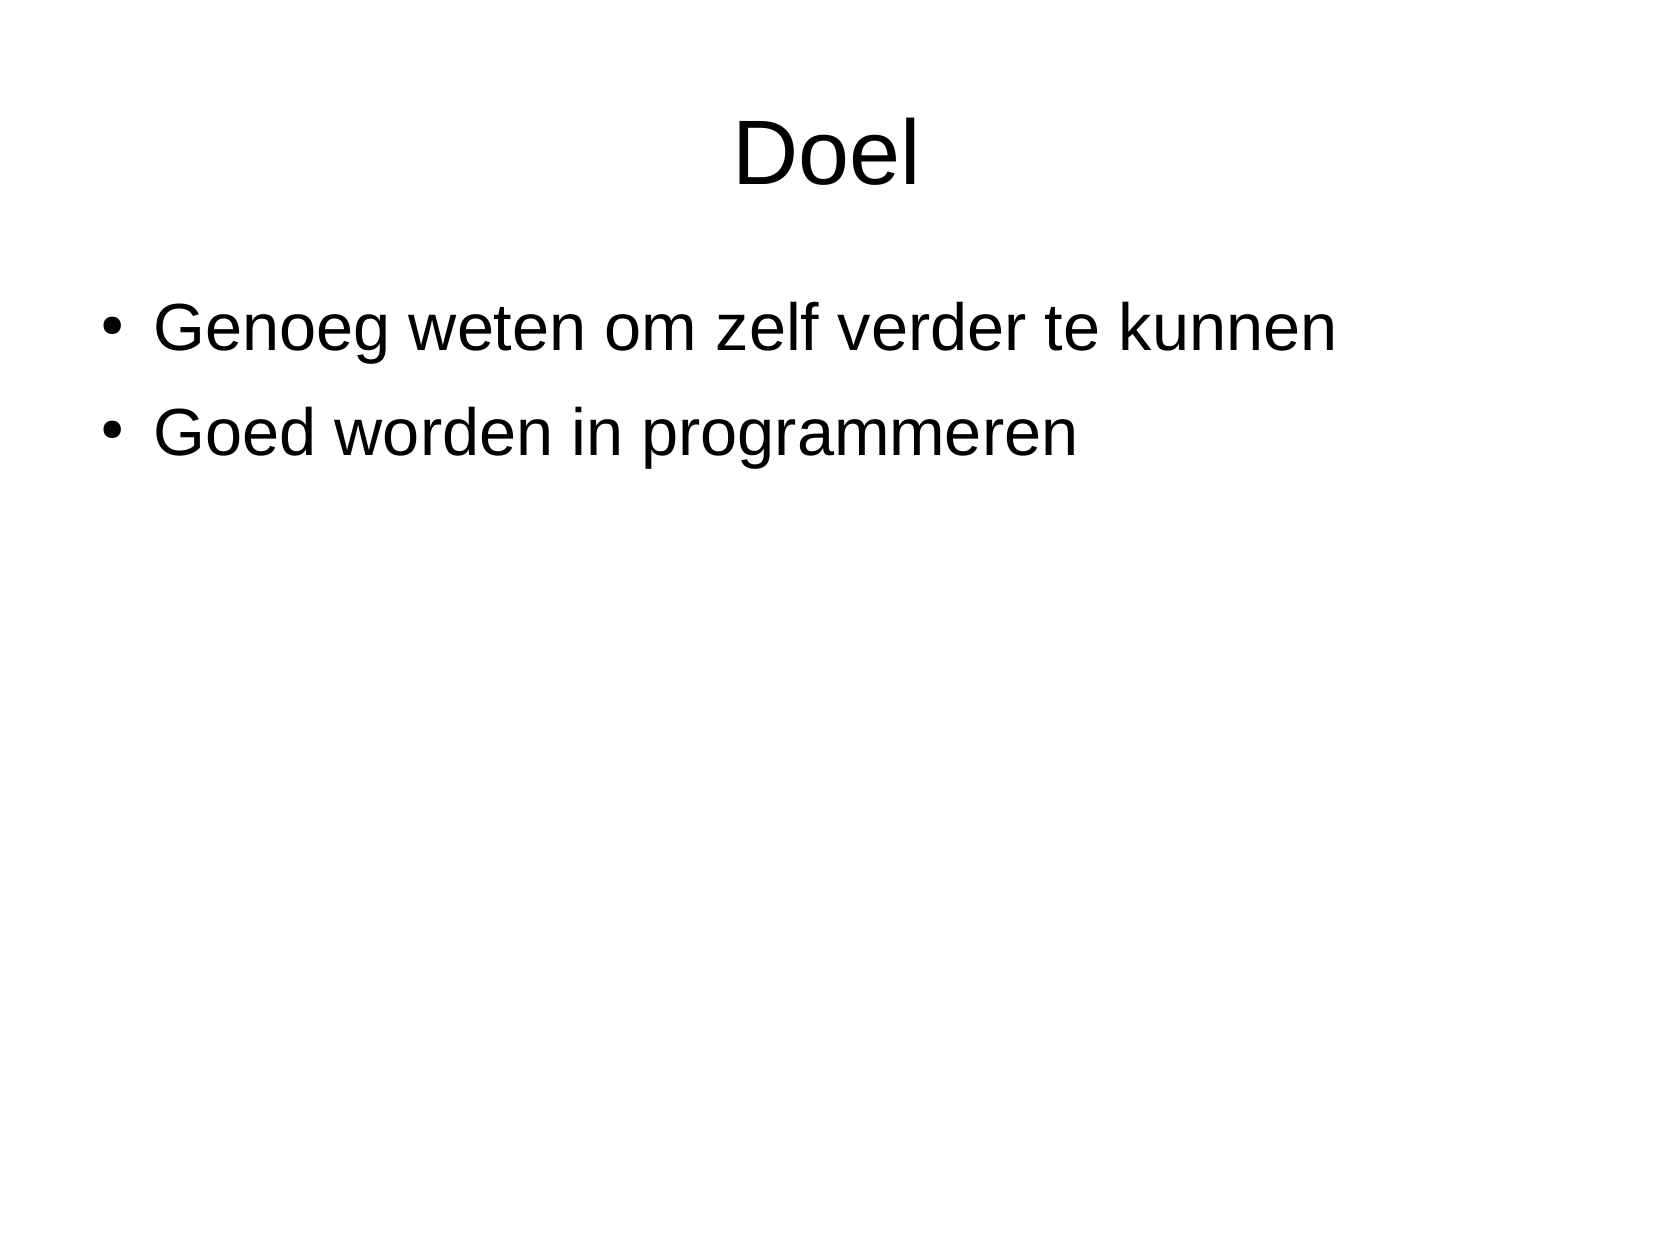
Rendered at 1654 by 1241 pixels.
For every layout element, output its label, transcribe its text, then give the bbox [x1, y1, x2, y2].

list Genoeg weten om zelf verder te kunnen Goed worden in programmeren [82, 290, 1576, 1201]
title Doel [82, 49, 1571, 257]
